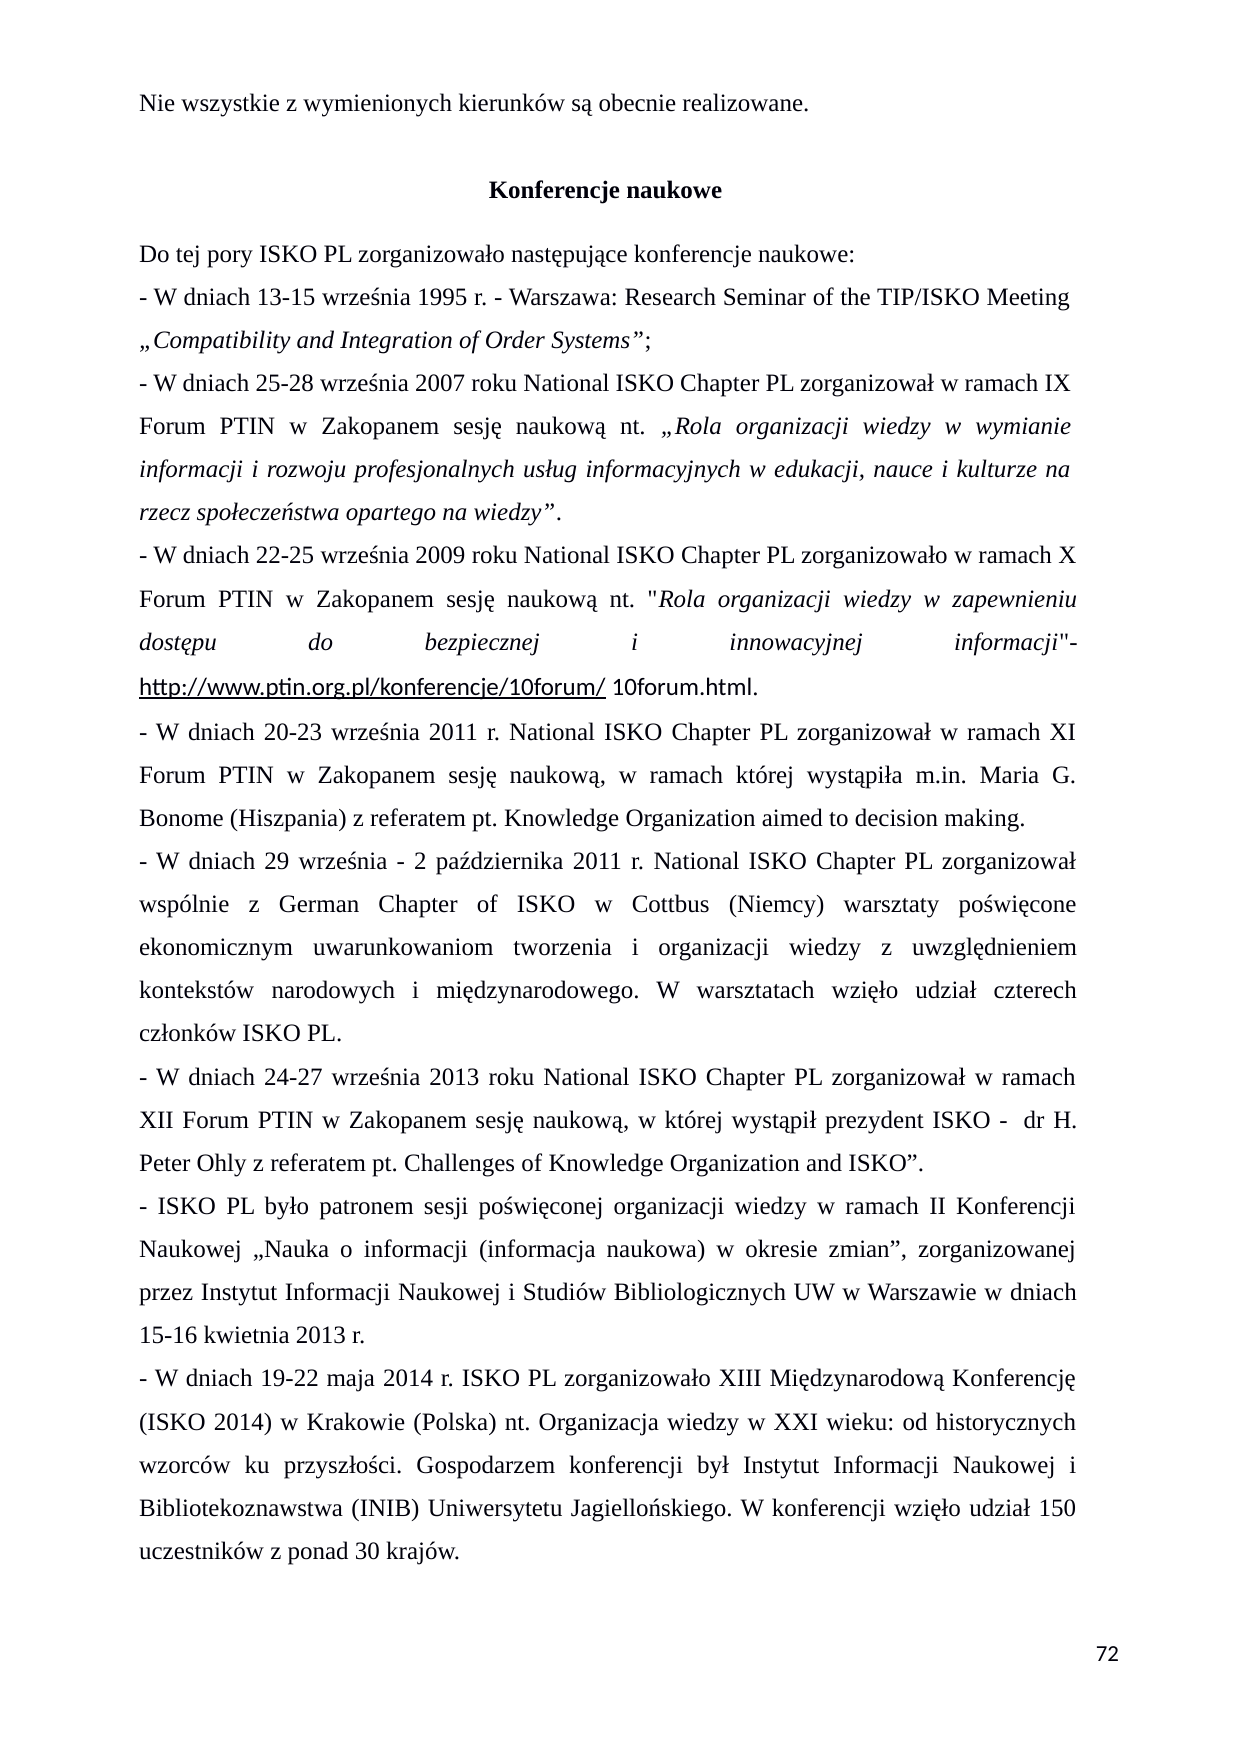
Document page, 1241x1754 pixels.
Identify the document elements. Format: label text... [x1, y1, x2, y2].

text - W dniach 19-22 maja 2014 r. ISKO PL zorganizowało XIII Międzynarodową Konferencję (ISKO 2014) w Krakowie (Polska) nt. Organizacja wiedzy w XXI wieku: od historycznych wzorców ku przyszłości. Gospodarzem konferencji był Instytut Informacji Naukowej i Bibliotekoznawstwa (INIB) Uniwersytetu Jagiellońskiego. W konferencji wzięło udział 150 uczestników z ponad 30 krajów. [139, 1363, 1077, 1565]
list Konferencje naukowe [92, 175, 1119, 203]
text - W dniach 25-28 września 2007 roku National ISKO Chapter PL zorganizował w ramach IX Forum PTIN w Zakopanem sesję naukową nt. „Rola organizacji wiedzy w wymianie informacji i rozwoju profesjonalnych usług informacyjnych w edukacji, nauce i kulturze na rzecz społeczeństwa opartego na wiedzy”. [139, 368, 1071, 526]
text - ISKO PL było patronem sesji poświęconej organizacji wiedzy w ramach II Konferencji Naukowej „Nauka o informacji (informacja naukowa) w okresie zmian”, zorganizowanej przez Instytut Informacji Naukowej i Studiów Bibliologicznych UW w Warszawie w dniach 15-16 kwietnia 2013 r. [139, 1191, 1077, 1349]
text - W dniach 20-23 września 2011 r. National ISKO Chapter PL zorganizował w ramach XI Forum PTIN w Zakopanem sesję naukową, w ramach której wystąpiła m.in. Maria G. Bonome (Hiszpania) z referatem pt. Knowledge Organization aimed to decision making. [139, 717, 1077, 832]
text Do tej pory ISKO PL zorganizowało następujące konferencje naukowe: [139, 239, 1119, 267]
text - W dniach 13-15 września 1995 r. - Warszawa: Research Seminar of the TIP/ISKO Meeting „Compatibility and Integration of Order Systems”; [139, 282, 1071, 354]
text - W dniach 29 września - 2 października 2011 r. National ISKO Chapter PL zorganizował wspólnie z German Chapter of ISKO w Cottbus (Niemcy) warsztaty poświęcone ekonomicznym uwarunkowaniom tworzenia i organizacji wiedzy z uwzględnieniem kontekstów narodowych i międzynarodowego. W warsztatach wzięło udział czterech członków ISKO PL. [139, 846, 1077, 1047]
text Nie wszystkie z wymienionych kierunków są obecnie realizowane. [139, 88, 1119, 117]
text - W dniach 22-25 września 2009 roku National ISKO Chapter PL zorganizowało w ramach X Forum PTIN w Zakopanem sesję naukową nt. "Rola organizacji wiedzy w zapewnieniu dostępu do bezpiecznej i innowacyjnej informacji"- http://www.ptin.org.pl/konferencje/10forum/ 10forum.html. [139, 541, 1077, 701]
text - W dniach 24-27 września 2013 roku National ISKO Chapter PL zorganizował w ramach XII Forum PTIN w Zakopanem sesję naukową, w której wystąpił prezydent ISKO - dr H. Peter Ohly z referatem pt. Challenges of Knowledge Organization and ISKO”. [139, 1062, 1077, 1177]
